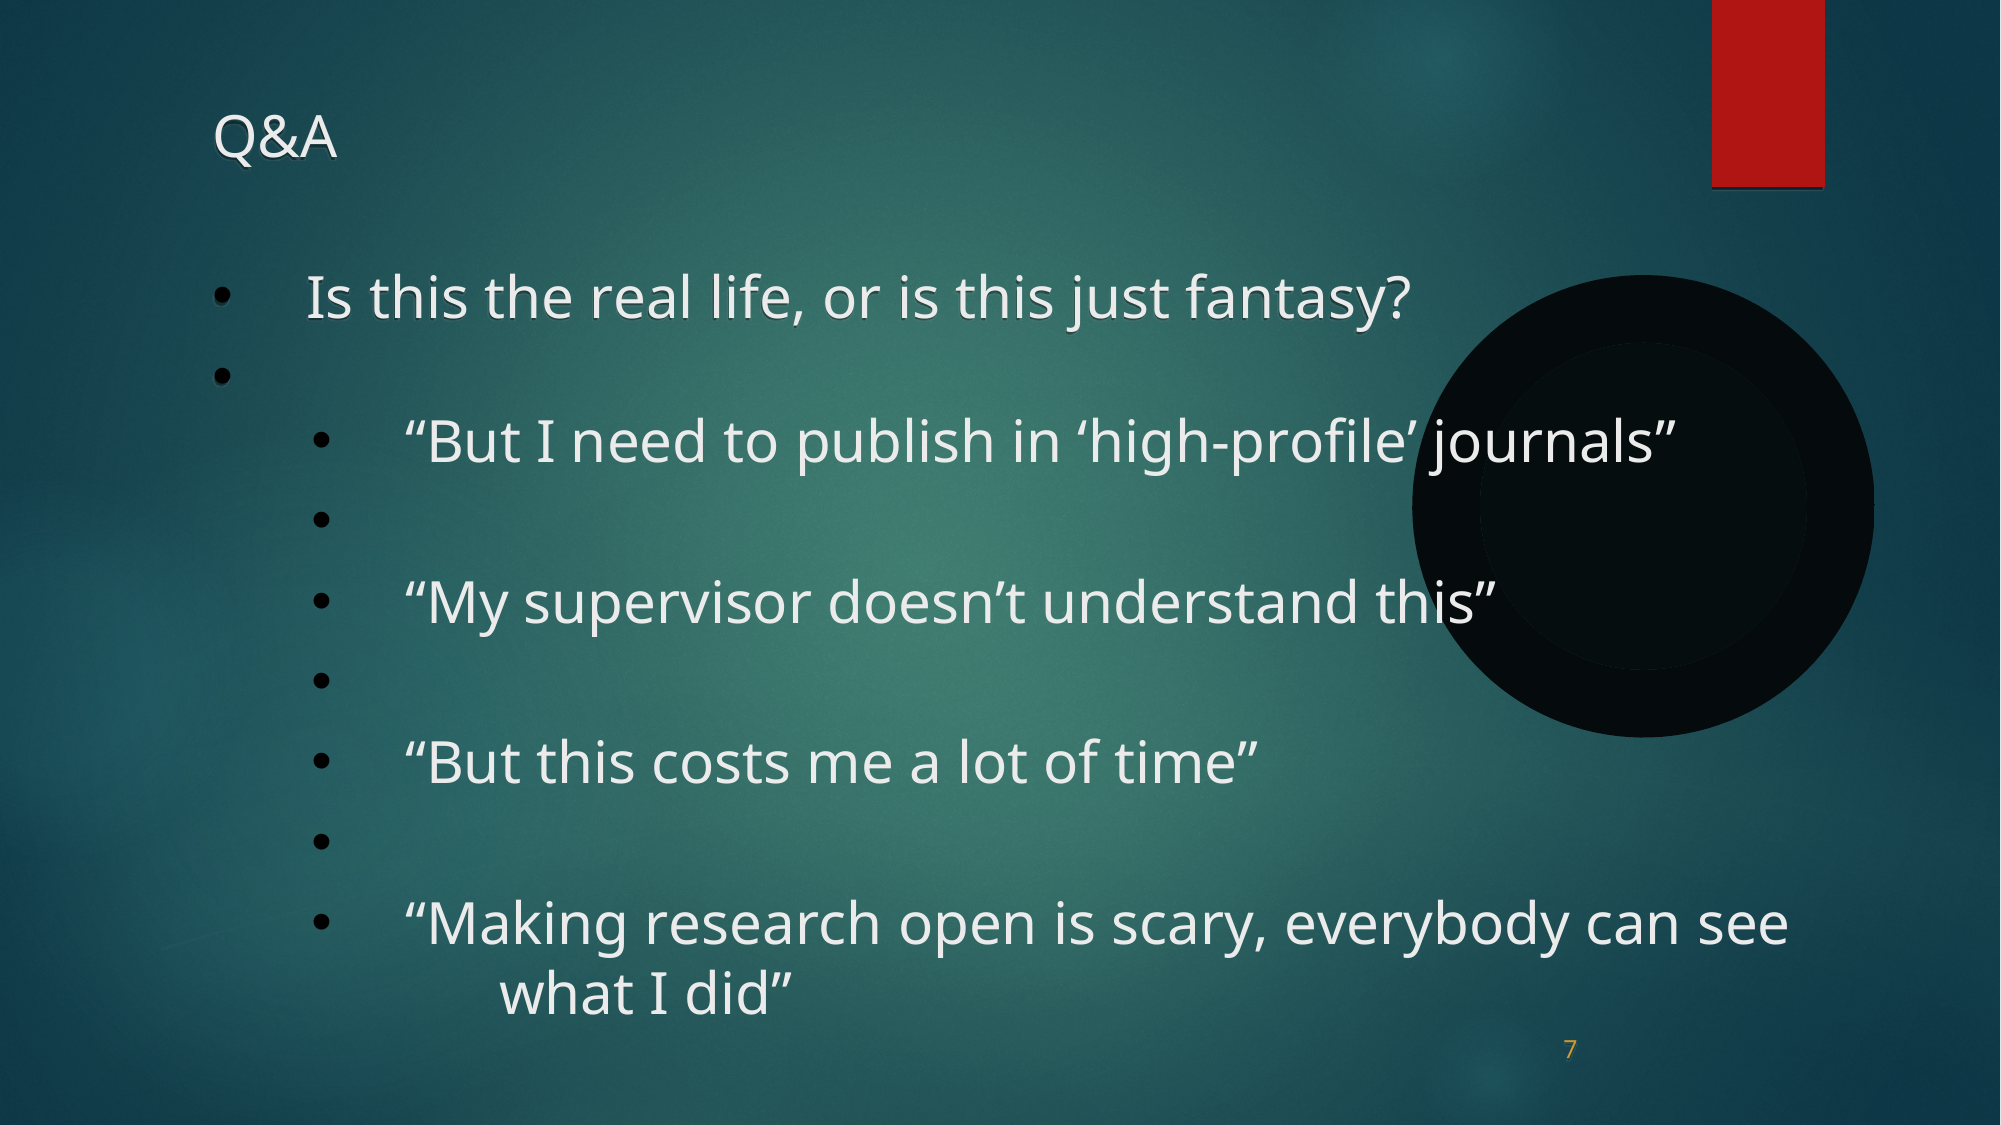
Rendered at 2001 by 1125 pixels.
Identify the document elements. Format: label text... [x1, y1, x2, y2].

text_box Q&A Is this the real life, or is this just fantasy? [103, 91, 1708, 859]
text_box “But I need to publish in ‘high-profile’ journals” “My supervisor doesn’t understand this” “But this costs me a lot of time” “Making research open is scary, everybody can see what I did” [296, 396, 1912, 1111]
